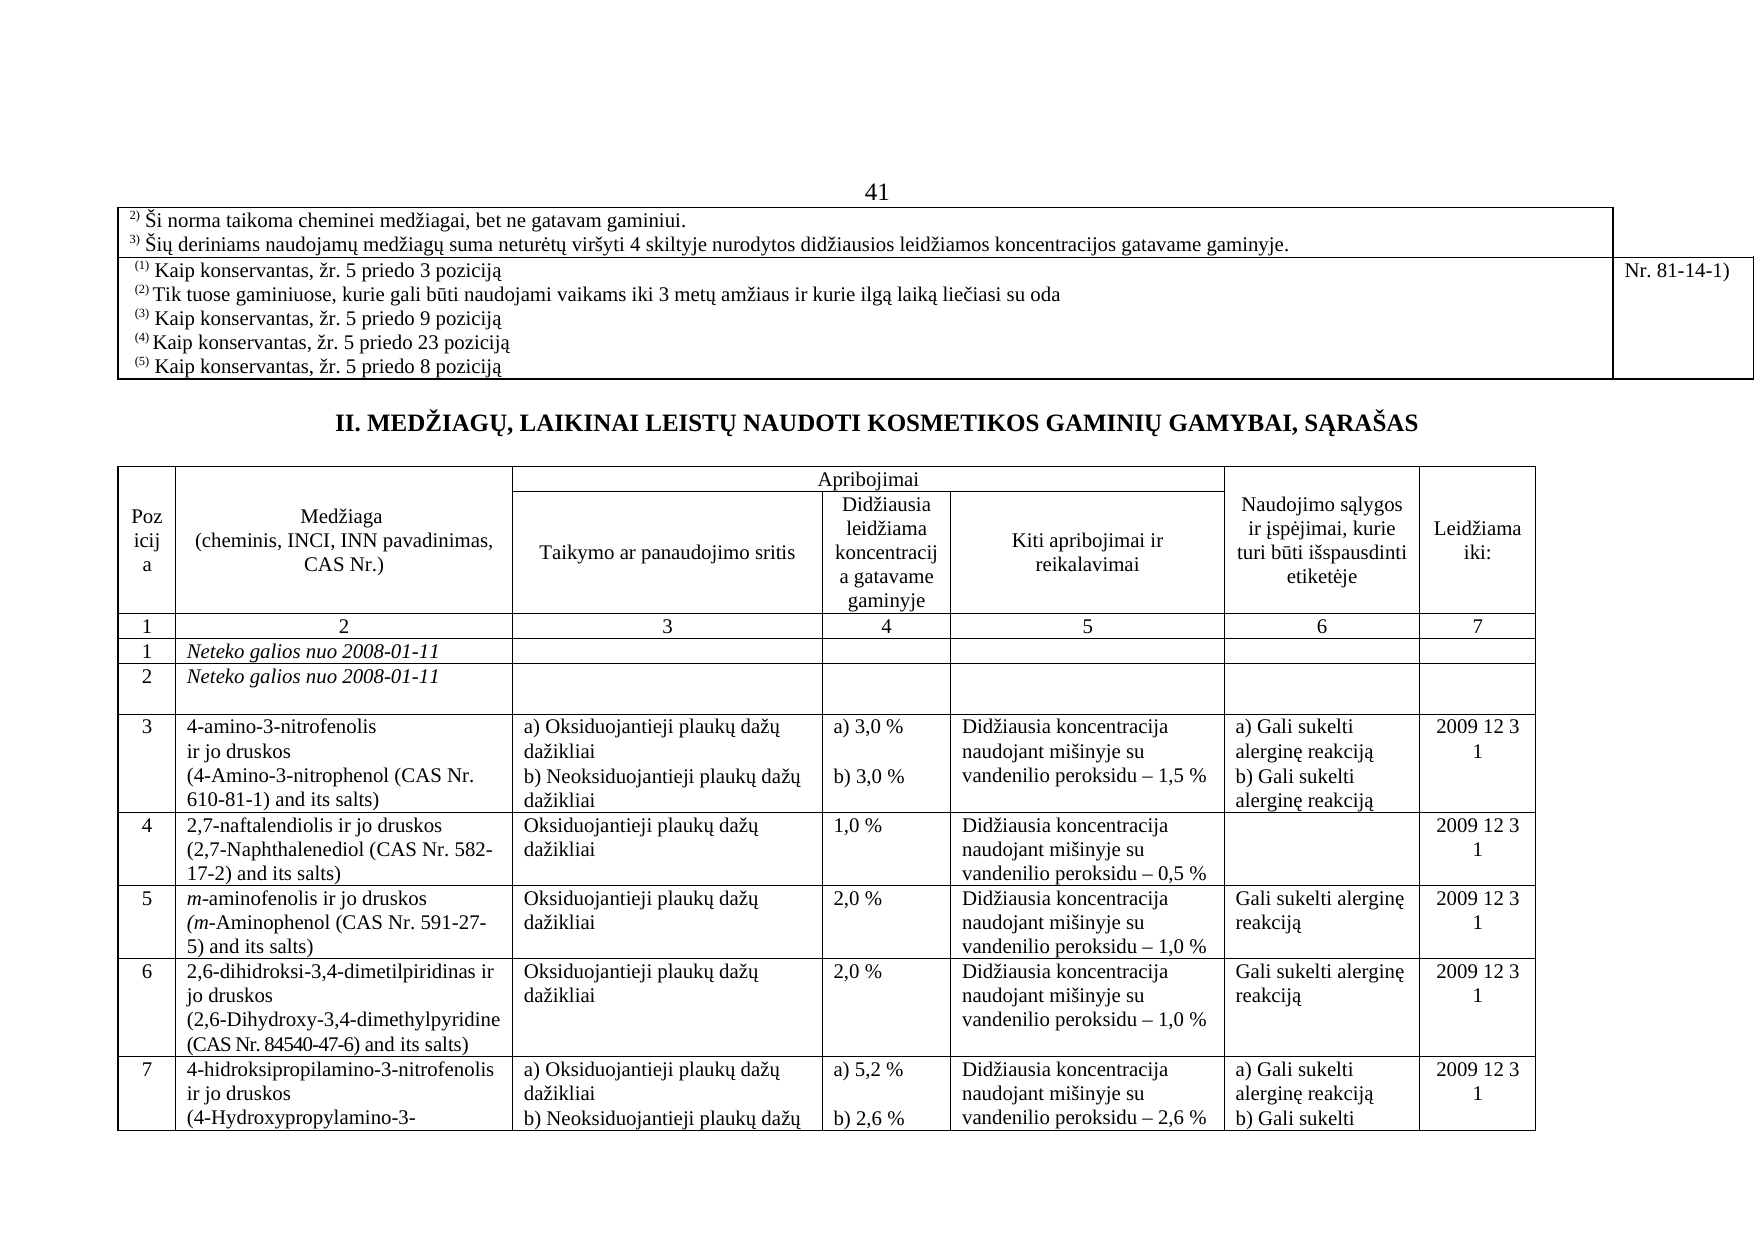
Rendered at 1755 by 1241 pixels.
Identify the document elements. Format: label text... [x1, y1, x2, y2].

table_cell 2 [176, 614, 512, 638]
table_cell a) Oksiduojantieji plaukų dažų dažikliai [513, 1057, 822, 1105]
table_cell Neteko galios nuo 2008-01-11 [176, 639, 512, 663]
table_cell [513, 688, 822, 713]
table_cell b) 3,0 % [823, 763, 950, 812]
table_cell Gali sukelti alerginę reakciją [1225, 886, 1419, 958]
table_cell Gali sukelti alerginę reakciją [1225, 959, 1419, 1056]
table_cell Didžiausia koncentracija naudojant mišinyje su vandenilio peroksidu – 0,5 % [951, 813, 1224, 885]
table_cell b) Neoksiduojantieji plaukų dažų dažikliai [513, 763, 822, 812]
table_cell [951, 664, 1224, 713]
table_cell 3 [119, 715, 175, 812]
table_cell Nr. 81-14-1) [1614, 258, 1753, 378]
table_cell Didžiausia koncentracija naudojant mišinyje su vandenilio peroksidu – 2,6 % [951, 1057, 1224, 1130]
table_cell Didžiausia koncentracija naudojant mišinyje su vandenilio peroksidu – 1,5 % [951, 715, 1224, 812]
table_cell Neteko galios nuo 2008-01-11 [176, 664, 512, 713]
table_cell [513, 664, 822, 688]
table_cell Kiti apribojimai ir reikalavimai [951, 492, 1224, 612]
table_cell 2 [119, 664, 175, 713]
table_cell [1420, 664, 1535, 713]
table_cell Oksiduojantieji plaukų dažų dažikliai [513, 813, 822, 885]
table_cell [823, 688, 950, 713]
table_cell 2009 12 31 [1420, 886, 1535, 958]
table_cell 2009 12 31 [1420, 813, 1535, 885]
table_cell m-aminofenolis ir jo druskos (m-Aminophenol (CAS Nr. 591-27-5) and its salts) [176, 886, 512, 958]
table_cell a) 5,2 % [823, 1057, 950, 1105]
table_cell [1225, 639, 1419, 663]
table_cell 1,0 % [823, 813, 950, 885]
table_cell (1) Kaip konservantas, žr. 5 priedo 3 poziciją (2) Tik tuose gaminiuose, kurie gali būti naudojami vaikams iki 3 metų amžiaus ir kurie ilgą laiką liečiasi su oda (3) Kaip konservantas, žr. 5 priedo 9 poziciją (4) Kaip konservantas, žr. 5 priedo 23 poziciją (5) Kaip konservantas, žr. 5 priedo 8 poziciją [119, 258, 1612, 378]
table_cell Didžiausia leidžiama koncentracija gatavame gaminyje [823, 492, 950, 612]
table_cell b) Gali sukelti alerginę reakciją [1225, 763, 1419, 812]
table_cell 2,6-dihidroksi-3,4-dimetilpiridinas ir jo druskos (2,6-Dihydroxy-3,4-dimethylpyridine (CAS Nr. 84540-47-6) and its salts) [176, 959, 512, 1056]
table_cell 2,0 % [823, 886, 950, 958]
table_cell Oksiduojantieji plaukų dažų dažikliai [513, 886, 822, 958]
table_cell [1225, 664, 1419, 688]
table_cell 6 [1225, 614, 1419, 638]
table_cell 2009 12 31 [1420, 959, 1535, 1056]
table_cell [1225, 813, 1419, 885]
table_header Pozicija [119, 467, 175, 612]
table_header Medžiaga (cheminis, INCI, INN pavadinimas, CAS Nr.) [176, 467, 512, 612]
table_cell [951, 639, 1224, 663]
table_cell 1 [119, 639, 175, 663]
table_cell [1420, 639, 1535, 663]
table_cell [823, 664, 950, 688]
table_cell a) 3,0 % [823, 715, 950, 763]
table_cell 2,0 % [823, 959, 950, 1056]
table_header Apribojimai [513, 467, 1224, 491]
table_cell Oksiduojantieji plaukų dažų dažikliai [513, 959, 822, 1056]
table_cell a) Gali sukelti alerginę reakciją [1225, 1057, 1419, 1105]
table_cell Taikymo ar panaudojimo sritis [513, 492, 822, 612]
table_cell 7 [119, 1057, 175, 1130]
table_cell 4-hidroksipropilamino-3-nitrofenolis ir jo druskos (4-Hydroxypropylamino-3- [176, 1057, 512, 1130]
table_cell [513, 639, 822, 663]
table_cell a) Oksiduojantieji plaukų dažų dažikliai [513, 715, 822, 763]
table_cell 2) Ši norma taikoma cheminei medžiagai, bet ne gatavam gaminiui. 3) Šių deriniams naudojamų medžiagų suma neturėtų viršyti 4 skiltyje nurodytos didžiausios leidžiamos koncentracijos gatavame gaminyje. [119, 208, 1612, 256]
table_cell 6 [119, 959, 175, 1056]
table_cell 4 [823, 614, 950, 638]
table_cell 2,7-naftalendiolis ir jo druskos (2,7-Naphthalenediol (CAS Nr. 582-17-2) and its salts) [176, 813, 512, 885]
table_cell Didžiausia koncentracija naudojant mišinyje su vandenilio peroksidu – 1,0 % [951, 959, 1224, 1056]
table_cell 5 [951, 614, 1224, 638]
table_header Naudojimo sąlygos ir įspėjimai, kurie turi būti išspausdinti etiketėje [1225, 467, 1419, 612]
table_cell 5 [119, 886, 175, 958]
table_cell [1614, 207, 1754, 256]
table_cell b) Neoksiduojantieji plaukų dažų [513, 1105, 822, 1130]
table_cell [823, 639, 950, 663]
table_cell 2009 12 31 [1420, 715, 1535, 812]
table_cell 7 [1420, 614, 1535, 638]
table_cell 4 [119, 813, 175, 885]
table_cell b) 2,6 % [823, 1105, 950, 1130]
table_cell b) Gali sukelti [1225, 1105, 1419, 1130]
table_cell a) Gali sukelti alerginę reakciją [1225, 715, 1419, 763]
table_cell 2009 12 31 [1420, 1057, 1535, 1130]
table_cell 1 [119, 614, 175, 638]
table_cell [1225, 688, 1419, 713]
table_cell 4-amino-3-nitrofenolis ir jo druskos (4-Amino-3-nitrophenol (CAS Nr. 610-81-1) and its salts) [176, 715, 512, 812]
table_cell 3 [513, 614, 822, 638]
table_header Leidžiama iki: [1420, 467, 1535, 612]
text II. MEDŽIAGŲ, LAIKINAI LEISTŲ NAUDOTI KOSMETIKOS GAMINIŲ GAMYBAI, SĄRAŠAS [118, 408, 1636, 437]
table_cell Didžiausia koncentracija naudojant mišinyje su vandenilio peroksidu – 1,0 % [951, 886, 1224, 958]
